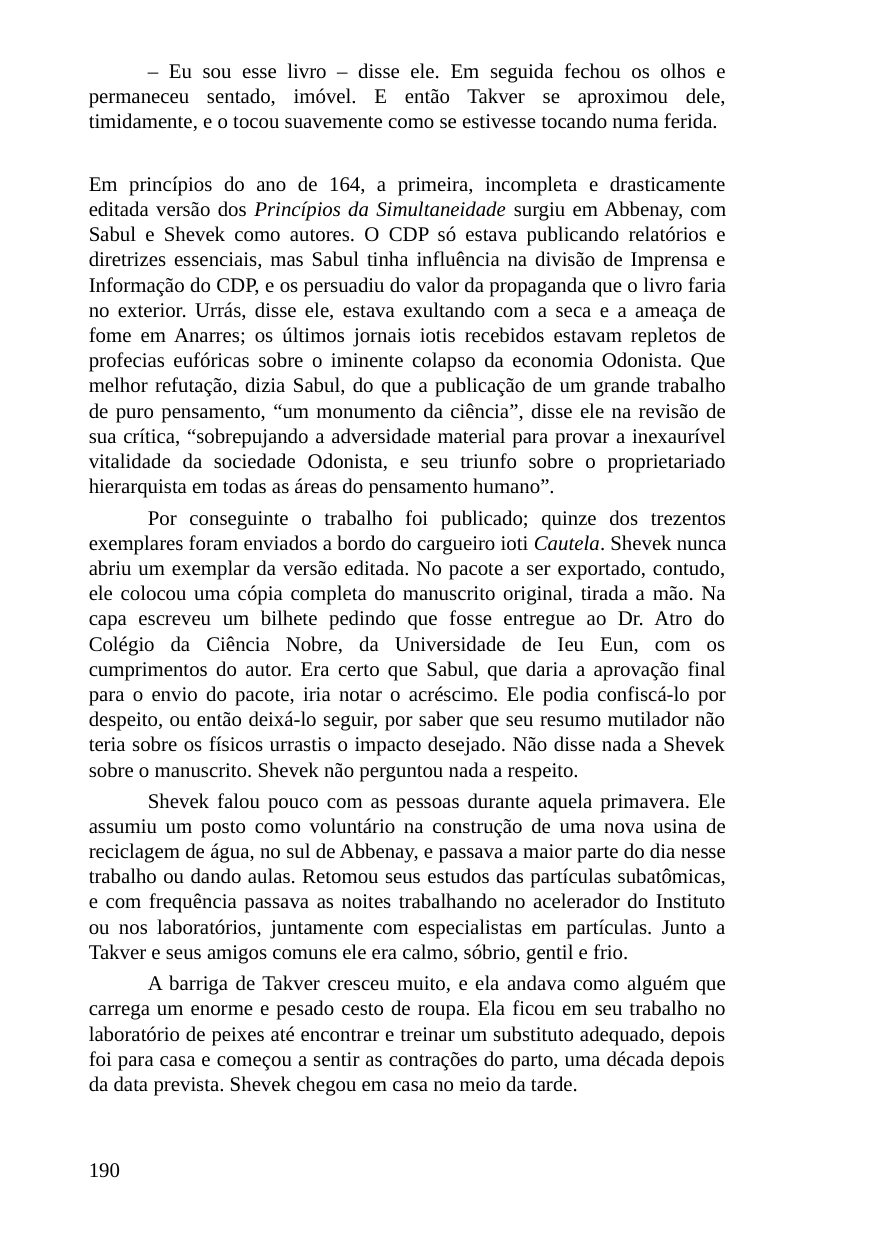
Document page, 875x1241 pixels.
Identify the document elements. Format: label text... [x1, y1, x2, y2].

text Shevek falou pouco com as pessoas durante aquela primavera. Ele assumiu um posto como voluntário na construção de uma nova usina de reciclagem de água, no sul de Abbenay, e passava a maior parte do dia nesse trabalho ou dando aulas. Retomou seus estudos das partículas subatômicas, e com frequência passava as noites trabalhando no acelerador do Instituto ou nos laboratórios, juntamente com especialistas em partículas. Junto a Takver e seus amigos comuns ele era calmo, sóbrio, gentil e frio. [88, 789, 726, 964]
text – Eu sou esse livro – disse ele. Em seguida fechou os olhos e permaneceu sentado, imóvel. E então Takver se aproximou dele, timidamente, e o tocou suavemente como se estivesse tocando numa ferida. [88, 59, 726, 133]
text Por conseguinte o trabalho foi publicado; quinze dos trezentos exemplares foram enviados a bordo do cargueiro ioti Cautela. Shevek nunca abriu um exemplar da versão editada. No pacote a ser exportado, contudo, ele colocou uma cópia completa do manuscrito original, tirada a mão. Na capa escreveu um bilhete pedindo que fosse entregue ao Dr. Atro do Colégio da Ciência Nobre, da Universidade de Ieu Eun, com os cumprimentos do autor. Era certo que Sabul, que daria a aprovação final para o envio do pacote, iria notar o acréscimo. Ele podia confiscá-lo por despeito, ou então deixá-lo seguir, por saber que seu resumo mutilador não teria sobre os físicos urrastis o impacto desejado. Não disse nada a Shevek sobre o manuscrito. Shevek não perguntou nada a respeito. [88, 505, 726, 782]
text A barriga de Takver cresceu muito, e ela andava como alguém que carrega um enorme e pesado cesto de roupa. Ela ficou em seu trabalho no laboratório de peixes até encontrar e treinar um substituto adequado, depois foi para casa e começou a sentir as contrações do parto, uma década depois da data prevista. Shevek chegou em casa no meio da tarde. [88, 971, 726, 1096]
text Em princípios do ano de 164, a primeira, incompleta e drasticamente editada versão dos Princípios da Simultaneidade surgiu em Abbenay, com Sabul e Shevek como autores. O CDP só estava publicando relatórios e diretrizes essenciais, mas Sabul tinha influência na divisão de Imprensa e Informação do CDP, e os persuadiu do valor da propaganda que o livro faria no exterior. Urrás, disse ele, estava exultando com a seca e a ameaça de fome em Anarres; os últimos jornais iotis recebidos estavam repletos de profecias eufóricas sobre o iminente colapso da economia Odonista. Que melhor refutação, dizia Sabul, do que a publicação de um grande trabalho de puro pensamento, “um monumento da ciência”, disse ele na revisão de sua crítica, “sobrepujando a adversidade material para provar a inexaurível vitalidade da sociedade Odonista, e seu triunfo sobre o proprietariado hierarquista em todas as áreas do pensamento humano”. [88, 172, 726, 498]
